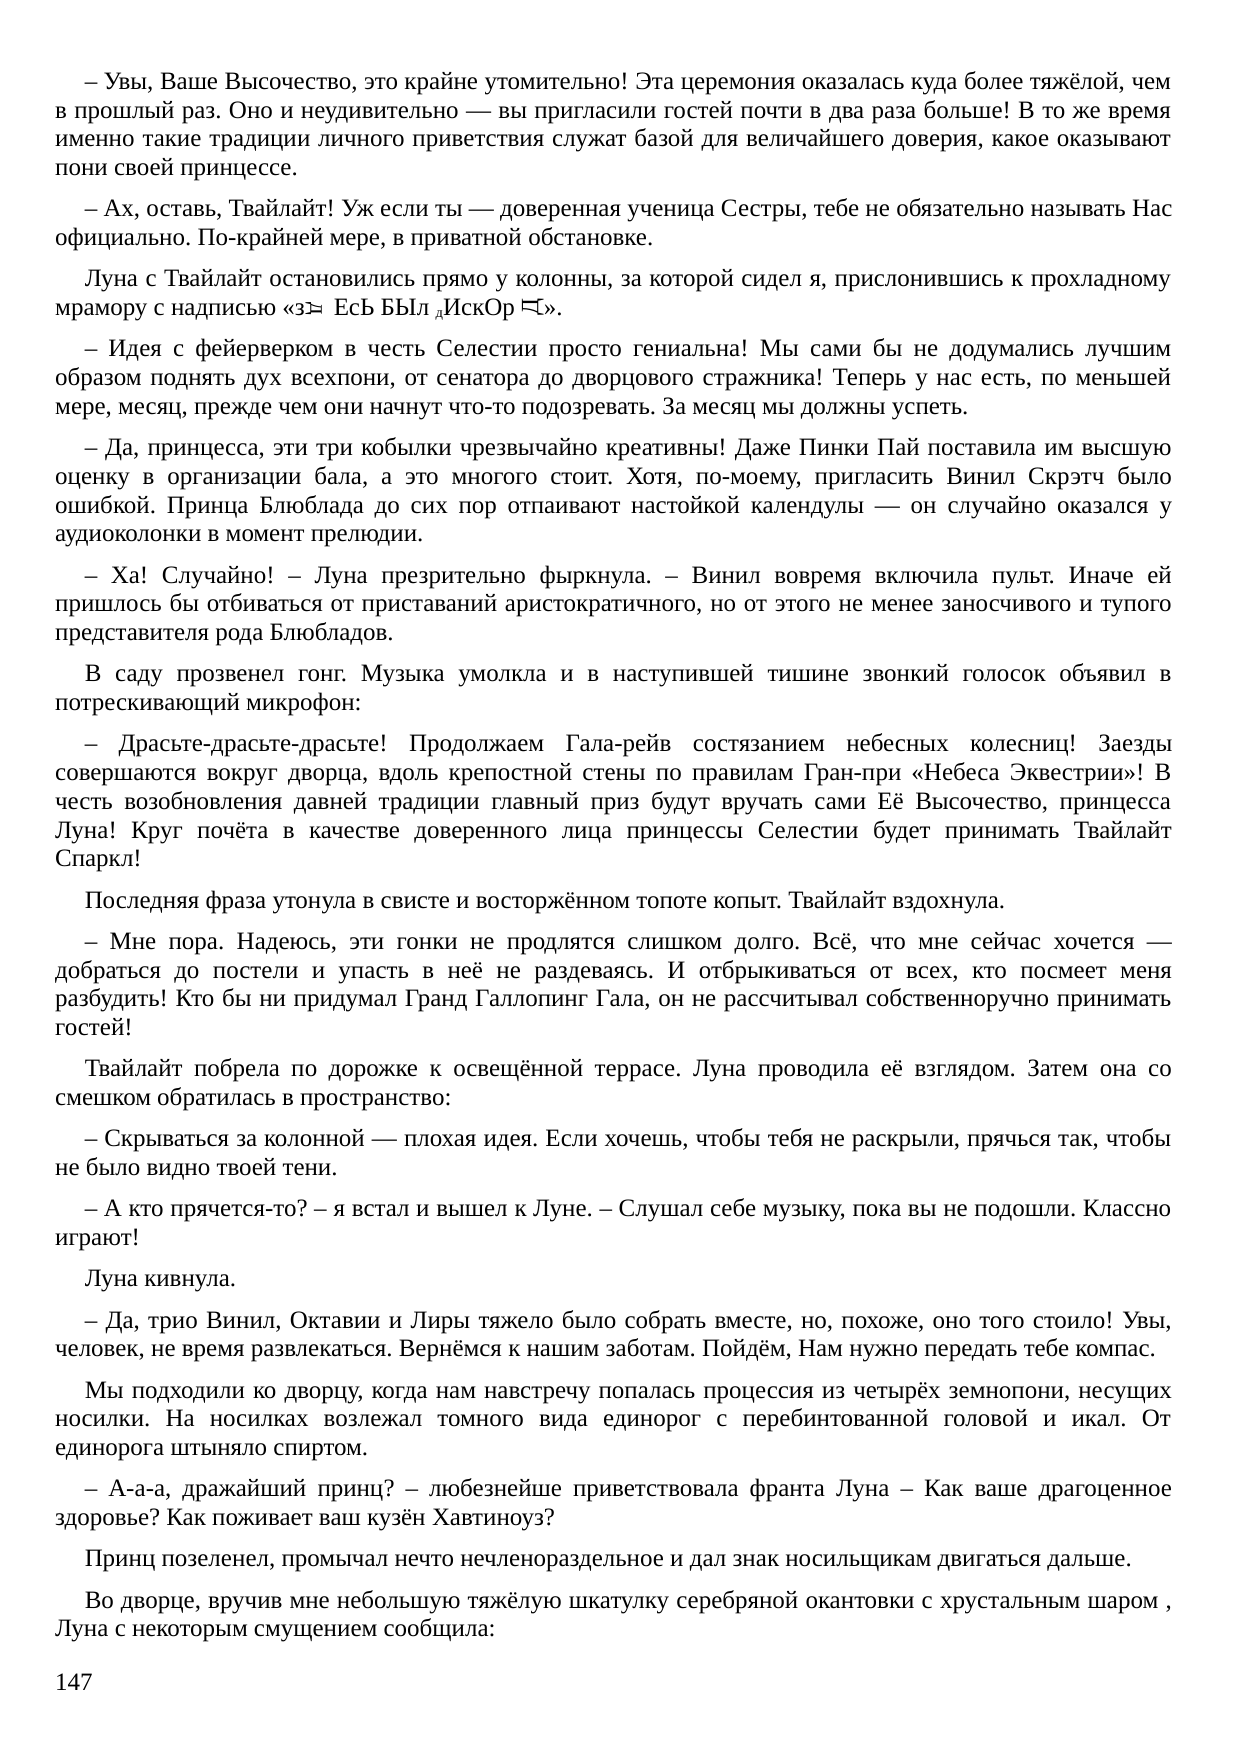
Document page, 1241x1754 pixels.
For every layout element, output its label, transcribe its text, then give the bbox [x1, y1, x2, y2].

text – А кто прячется-то? – я встал и вышел к Луне. – Слушал себе музыку, пока вы не подошли. Классно играют! [55, 1193, 1173, 1251]
text – Ах, оставь, Твайлайт! Уж если ты — доверенная ученица Сестры, тебе не обязательно называть Нас официально. По-крайней мере, в приватной обстановке. [55, 193, 1173, 251]
text Во дворце, вручив мне небольшую тяжёлую шкатулку серебряной окантовки с хрустальным шаром , Луна с некоторым смущением сообщила: [55, 1585, 1173, 1642]
text Твайлайт побрела по дорожке к освещённой террасе. Луна проводила её взглядом. Затем она со смешком обратилась в пространство: [55, 1053, 1173, 1111]
text – А-а-а, дражайший принц? – любезнейше приветствовала франта Луна – Как ваше драгоценное здоровье? Как поживает ваш кузён Хавтиноуз? [55, 1473, 1173, 1531]
text – Драсьте-драсьте-драсьте! Продолжаем Гала-рейв состязанием небесных колесниц! Заезды совершаются вокруг дворца, вдоль крепостной стены по правилам Гран-при «Небеса Эквестрии»! В честь возобновления давней традиции главный приз будут вручать сами Её Высочество, принцесса Луна! Круг почёта в качестве доверенного лица принцессы Селестии будет принимать Твайлайт Спаркл! [55, 728, 1173, 872]
text – Да, принцесса, эти три кобылки чрезвычайно креативны! Даже Пинки Пай поставила им высшую оценку в организации бала, а это многого стоит. Хотя, по-моему, пригласить Винил Скрэтч было ошибкой. Принца Блюблада до сих пор отпаивают настойкой календулы — он случайно оказался у аудиоколонки в момент прелюдии. [55, 432, 1173, 547]
text – Скрываться за колонной — плохая идея. Если хочешь, чтобы тебя не раскрыли, прячься так, чтобы не было видно твоей тени. [55, 1123, 1173, 1181]
text – Увы, Ваше Высочество, это крайне утомительно! Эта церемония оказалась куда более тяжёлой, чем в прошлый раз. Оно и неудивительно — вы пригласили гостей почти в два раза больше! В то же время именно такие традиции личного приветствия служат базой для величайшего доверия, какое оказывают пони своей принцессе. [55, 66, 1173, 181]
text Луна с Твайлайт остановились прямо у колонны, за которой сидел я, прислонившись к прохладному мрамору с надписью «здЕсЬ БЫл дИскОрД». [55, 263, 1173, 321]
text Последняя фраза утонула в свисте и восторжённом топоте копыт. Твайлайт вздохнула. [55, 885, 1173, 913]
text Принц позеленел, промычал нечто нечленораздельное и дал знак носильщикам двигаться дальше. [55, 1543, 1173, 1572]
text – Мне пора. Надеюсь, эти гонки не продлятся слишком долго. Всё, что мне сейчас хочется — добраться до постели и упасть в неё не раздеваясь. И отбрыкиваться от всех, кто посмеет меня разбудить! Кто бы ни придумал Гранд Галлопинг Гала, он не рассчитывал собственноручно принимать гостей! [55, 926, 1173, 1041]
text – Да, трио Винил, Октавии и Лиры тяжело было собрать вместе, но, похоже, оно того стоило! Увы, человек, не время развлекаться. Вернёмся к нашим заботам. Пойдём, Нам нужно передать тебе компас. [55, 1305, 1173, 1362]
text Луна кивнула. [55, 1263, 1173, 1292]
text Мы подходили ко дворцу, когда нам навстречу попалась процессия из четырёх земнопони, несущих носилки. На носилках возлежал томного вида единорог с перебинтованной головой и икал. От единорога штыняло спиртом. [55, 1375, 1173, 1461]
text В саду прозвенел гонг. Музыка умолкла и в наступившей тишине звонкий голосок объявил в потрескивающий микрофон: [55, 658, 1173, 716]
text – Ха! Случайно! – Луна презрительно фыркнула. – Винил вовремя включила пульт. Иначе ей пришлось бы отбиваться от приставаний аристократичного, но от этого не менее заносчивого и тупого представителя рода Блюбладов. [55, 560, 1173, 646]
text – Идея с фейерверком в честь Селестии просто гениальна! Мы сами бы не додумались лучшим образом поднять дух всехпони, от сенатора до дворцового стражника! Теперь у нас есть, по меньшей мере, месяц, прежде чем они начнут что-то подозревать. За месяц мы должны успеть. [55, 333, 1173, 420]
